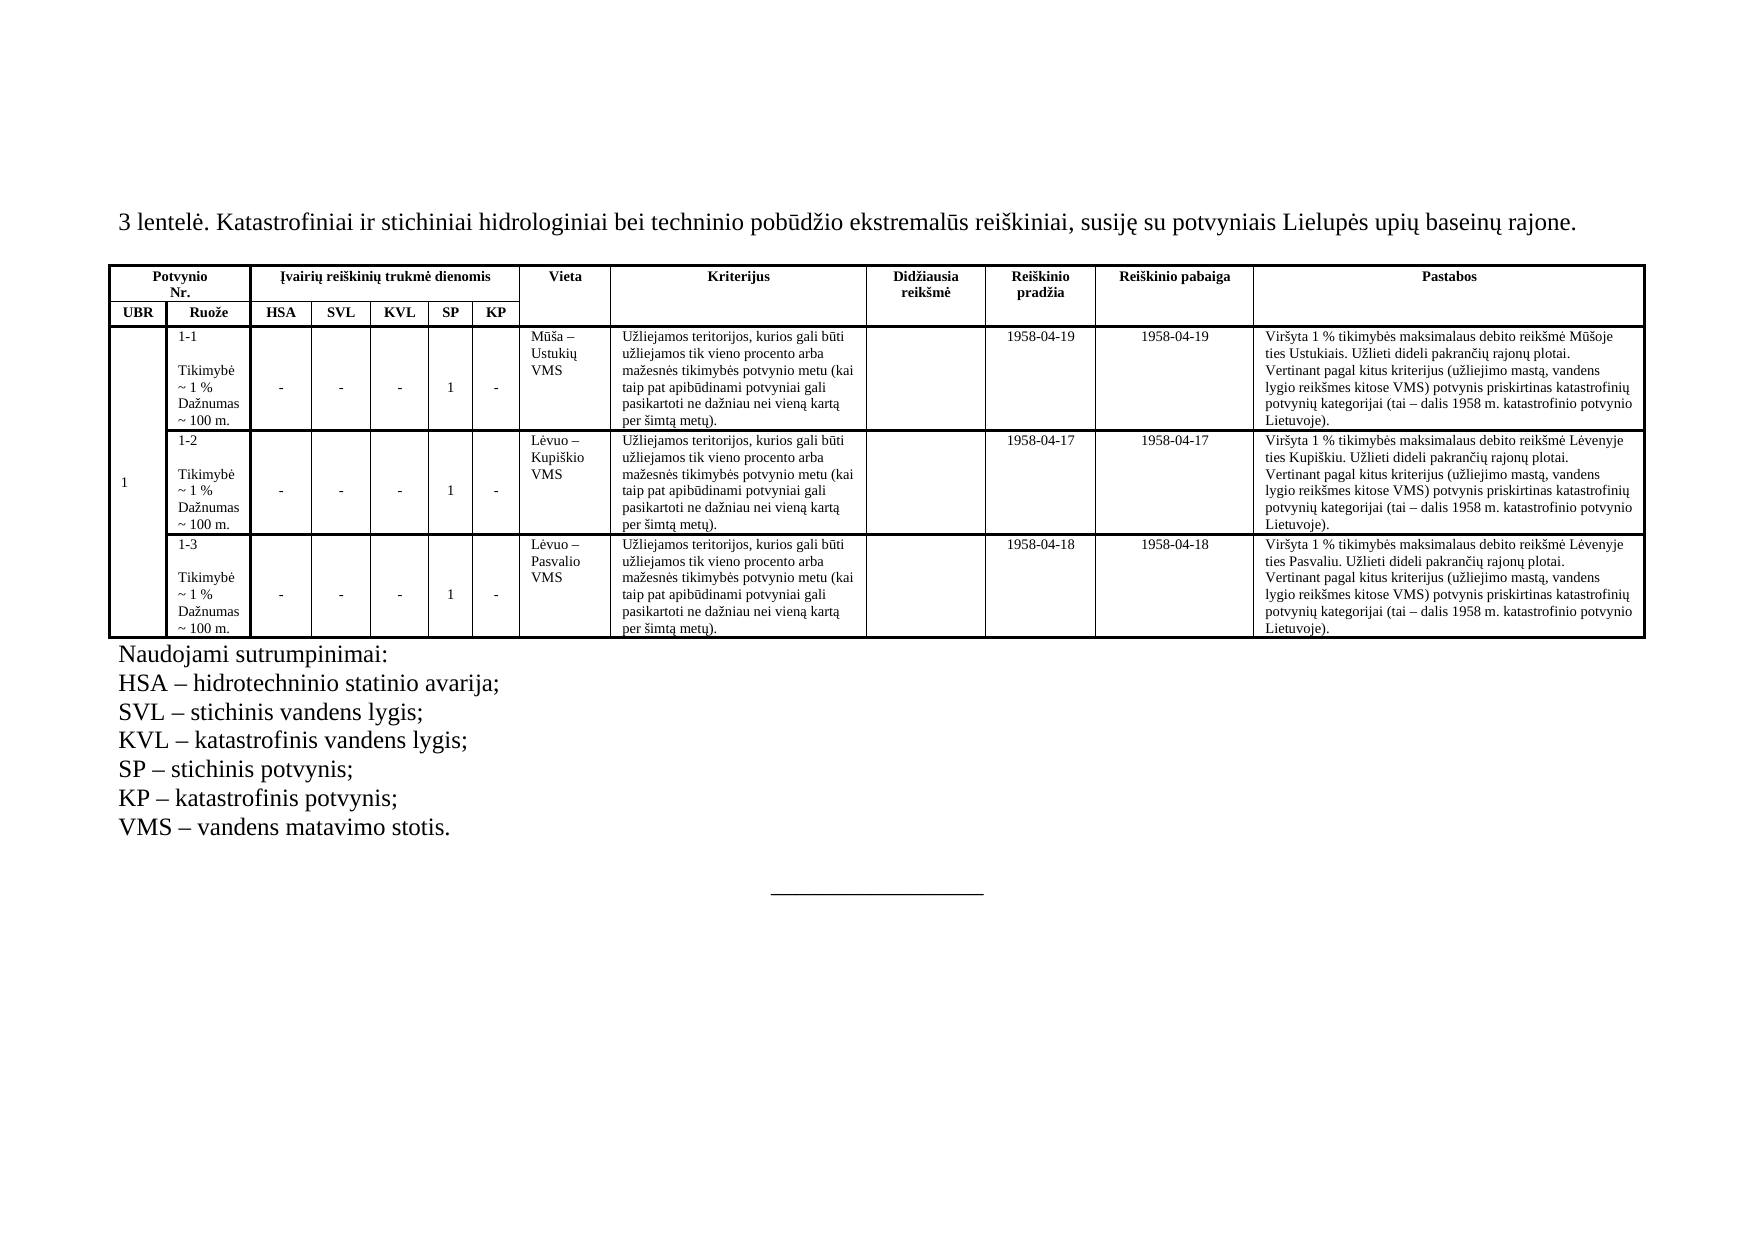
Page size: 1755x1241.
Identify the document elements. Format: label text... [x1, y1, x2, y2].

text 3 lentelė. Katastrofiniai ir stichiniai hidrologiniai bei techninio pobūdžio ekstremalūs reiškiniai, susiję su potvyniais Lielupės upių baseinų rajone. [118, 207, 1636, 235]
table_cell [867, 536, 985, 636]
table_header Potvynio Nr. [111, 267, 249, 301]
table_cell Užliejamos teritorijos, kurios gali būti užliejamos tik vieno procento arba mažesnės tikimybės potvynio metu (kai taip pat apibūdinami potvyniai gali pasikartoti ne dažniau nei vieną kartą per šimtą metų). [611, 536, 866, 636]
table_cell - [312, 328, 370, 429]
text KVL – katastrofinis vandens lygis; [118, 726, 1636, 754]
table_cell - [252, 432, 311, 532]
table_cell - [252, 536, 311, 636]
table_cell Mūša – Ustukių VMS [520, 328, 610, 429]
table_cell 1 [111, 328, 165, 636]
table_header Įvairių reiškinių trukmė dienomis [252, 267, 519, 301]
table_cell [867, 328, 985, 429]
table_cell KP [473, 302, 519, 325]
table_cell 1958-04-17 [1096, 432, 1253, 532]
table_header Kriterijus [611, 267, 866, 325]
table_cell 1958-04-17 [986, 432, 1095, 532]
table_cell - [473, 536, 519, 636]
table_cell - [371, 328, 428, 429]
text SP – stichinis potvynis; [118, 754, 1636, 783]
table_cell - [371, 432, 428, 532]
table_header Reiškinio pabaiga [1096, 267, 1253, 325]
table_header Vieta [520, 267, 610, 325]
table_cell 1-2 Tikimybė ~ 1 % Dažnumas ~ 100 m. [168, 432, 249, 532]
text _________________ [118, 869, 1636, 898]
table_cell UBR [111, 302, 165, 325]
table_cell 1958-04-19 [1096, 328, 1253, 429]
table_cell - [473, 432, 519, 532]
table_header Pastabos [1254, 267, 1643, 325]
table_cell Viršyta 1 % tikimybės maksimalaus debito reikšmė Mūšoje ties Ustukiais. Užlieti dideli pakrančių rajonų plotai. Vertinant pagal kitus kriterijus (užliejimo mastą, vandens lygio reikšmes kitose VMS) potvynis priskirtinas katastrofinių potvynių kategorijai (tai – dalis 1958 m. katastrofinio potvynio Lietuvoje). [1254, 328, 1643, 429]
table_cell KVL [371, 302, 428, 325]
table_cell Lėvuo – Pasvalio VMS [520, 536, 610, 636]
text HSA – hidrotechninio statinio avarija; [118, 668, 1636, 697]
table_cell - [473, 328, 519, 429]
table_cell Užliejamos teritorijos, kurios gali būti užliejamos tik vieno procento arba mažesnės tikimybės potvynio metu (kai taip pat apibūdinami potvyniai gali pasikartoti ne dažniau nei vieną kartą per šimtą metų). [611, 328, 866, 429]
text KP – katastrofinis potvynis; [118, 783, 1636, 812]
table_cell Užliejamos teritorijos, kurios gali būti užliejamos tik vieno procento arba mažesnės tikimybės potvynio metu (kai taip pat apibūdinami potvyniai gali pasikartoti ne dažniau nei vieną kartą per šimtą metų). [611, 432, 866, 532]
table_cell 1958-04-18 [1096, 536, 1253, 636]
table_cell 1958-04-18 [986, 536, 1095, 636]
text VMS – vandens matavimo stotis. [118, 812, 1636, 841]
table_cell - [312, 536, 370, 636]
table_cell SVL [312, 302, 370, 325]
table_cell - [371, 536, 428, 636]
text Naudojami sutrumpinimai: [118, 639, 1636, 668]
table_cell Viršyta 1 % tikimybės maksimalaus debito reikšmė Lėvenyje ties Kupiškiu. Užlieti dideli pakrančių rajonų plotai. Vertinant pagal kitus kriterijus (užliejimo mastą, vandens lygio reikšmes kitose VMS) potvynis priskirtinas katastrofinių potvynių kategorijai (tai – dalis 1958 m. katastrofinio potvynio Lietuvoje). [1254, 432, 1643, 532]
table_cell 1-3 Tikimybė ~ 1 % Dažnumas ~ 100 m. [168, 536, 249, 636]
table_header Reiškinio pradžia [986, 267, 1095, 325]
table_cell Ruože [168, 302, 249, 325]
table_header Didžiausia reikšmė [867, 267, 985, 325]
table_cell 1 [429, 328, 472, 429]
table_cell [867, 432, 985, 532]
table_cell 1 [429, 536, 472, 636]
table_cell 1-1 Tikimybė ~ 1 % Dažnumas ~ 100 m. [168, 328, 249, 429]
table_cell SP [429, 302, 472, 325]
table_cell 1958-04-19 [986, 328, 1095, 429]
table_cell - [252, 328, 311, 429]
table_cell Viršyta 1 % tikimybės maksimalaus debito reikšmė Lėvenyje ties Pasvaliu. Užlieti dideli pakrančių rajonų plotai. Vertinant pagal kitus kriterijus (užliejimo mastą, vandens lygio reikšmes kitose VMS) potvynis priskirtinas katastrofinių potvynių kategorijai (tai – dalis 1958 m. katastrofinio potvynio Lietuvoje). [1254, 536, 1643, 636]
table_cell 1 [429, 432, 472, 532]
table_cell HSA [252, 302, 311, 325]
table_cell Lėvuo – Kupiškio VMS [520, 432, 610, 532]
table_cell - [312, 432, 370, 532]
text SVL – stichinis vandens lygis; [118, 697, 1636, 726]
